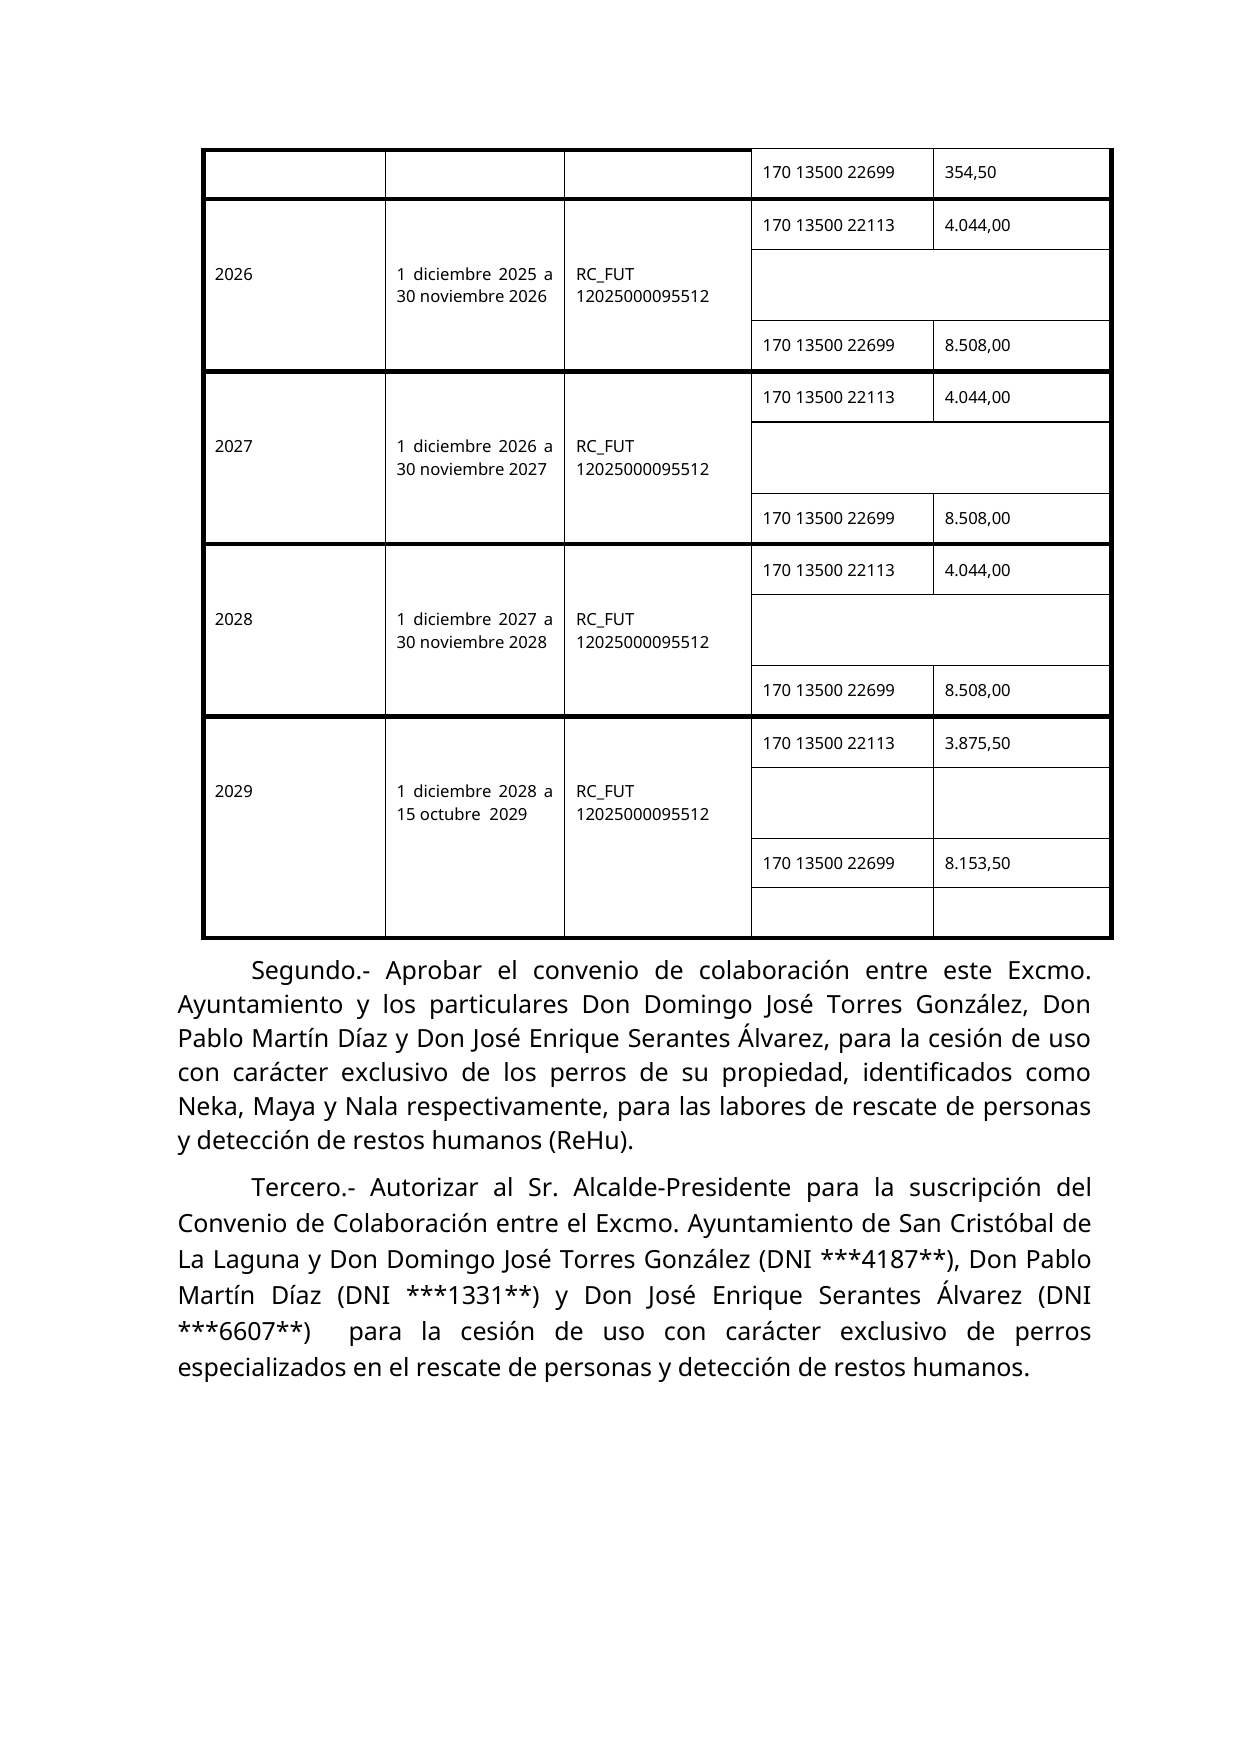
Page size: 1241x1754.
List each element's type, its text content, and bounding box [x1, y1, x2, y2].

table_cell [752, 768, 933, 838]
table_cell [565, 887, 751, 936]
table_cell [206, 152, 385, 196]
table_cell [565, 152, 751, 196]
table_cell [565, 320, 751, 369]
table_cell [206, 838, 385, 887]
table_cell [386, 838, 564, 887]
table_cell [206, 546, 385, 594]
table_cell [565, 665, 751, 714]
table_cell [386, 201, 564, 249]
table_cell RC_FUT 12025000095512 [565, 594, 751, 665]
table_cell 170 13500 22699 [752, 321, 933, 369]
table_cell [565, 201, 751, 249]
table_cell [934, 888, 1109, 936]
table_cell [934, 768, 1109, 838]
table_cell [565, 546, 751, 594]
table_cell [386, 374, 564, 421]
table_cell [565, 838, 751, 887]
table_cell 170 13500 22113 [752, 546, 933, 594]
table_cell 1 diciembre 2025 a 30 noviembre 2026 [386, 249, 564, 320]
table_cell [933, 423, 1109, 493]
table_cell [565, 374, 751, 421]
table_cell [933, 250, 1109, 320]
table_cell RC_FUT 12025000095512 [565, 249, 751, 320]
table_cell 4.044,00 [934, 374, 1109, 421]
table_cell [933, 595, 1109, 665]
table_cell [206, 887, 385, 936]
table_cell 4.044,00 [934, 546, 1109, 594]
table_cell 2026 [206, 249, 385, 320]
table_cell 170 13500 22699 [752, 494, 933, 542]
table_cell 2027 [206, 421, 385, 493]
table_cell 1 diciembre 2028 a 15 octubre 2029 [386, 767, 564, 838]
table_cell [752, 423, 933, 493]
table_cell 2028 [206, 594, 385, 665]
table_cell 170 13500 22113 [752, 374, 933, 421]
table_cell [206, 719, 385, 767]
table_cell [206, 320, 385, 369]
text Tercero.- Autorizar al Sr. Alcalde-Presidente para la suscripción del Convenio de Colaboración entre el Excmo. Ayuntamiento de San Cristóbal de La Laguna y Don Domingo José Torres González (DNI ***4187**), Don Pablo Martín Díaz (DNI ***1331**) y Don José Enrique Serantes Álvarez (DNI ***6607**) para la cesión de uso con carácter exclusivo de perros especializados en el rescate de personas y detección de restos humanos. [177, 1169, 1093, 1384]
table_cell 170 13500 22113 [752, 201, 933, 249]
table_cell 170 13500 22699 [752, 839, 933, 887]
table_cell [386, 320, 564, 369]
table_cell [386, 887, 564, 936]
table_cell [386, 665, 564, 714]
table_cell [386, 719, 564, 767]
table_cell [386, 493, 564, 542]
table_cell 8.508,00 [934, 494, 1109, 542]
table_cell 3.875,50 [934, 719, 1109, 767]
table_cell [752, 888, 933, 936]
table_cell 8.508,00 [934, 321, 1109, 369]
table_cell 354,50 [934, 149, 1109, 196]
table_cell 170 13500 22699 [752, 666, 933, 714]
table_cell 8.508,00 [934, 666, 1109, 714]
table_cell 1 diciembre 2027 a 30 noviembre 2028 [386, 594, 564, 665]
table_cell [206, 374, 385, 421]
table_cell 1 diciembre 2026 a 30 noviembre 2027 [386, 421, 564, 493]
table_cell [752, 250, 933, 320]
table_cell 4.044,00 [934, 201, 1109, 249]
table_cell [206, 201, 385, 249]
table_cell [565, 719, 751, 767]
table_cell RC_FUT 12025000095512 [565, 767, 751, 838]
table_cell RC_FUT 12025000095512 [565, 421, 751, 493]
table_cell 8.153,50 [934, 839, 1109, 887]
table_cell [206, 493, 385, 542]
table_cell 170 13500 22699 [752, 149, 933, 196]
table_cell [752, 595, 933, 665]
text Segundo.- Aprobar el convenio de colaboración entre este Excmo. Ayuntamiento y los particulares Don Domingo José Torres González, Don Pablo Martín Díaz y Don José Enrique Serantes Álvarez, para la cesión de uso con carácter exclusivo de los perros de su propiedad, identificados como Neka, Maya y Nala respectivamente, para las labores de rescate de personas y detección de restos humanos (ReHu). [177, 953, 1093, 1157]
table_cell 170 13500 22113 [752, 719, 933, 767]
table_cell [206, 665, 385, 714]
table_cell [386, 546, 564, 594]
table_cell 2029 [206, 767, 385, 838]
table_cell [565, 493, 751, 542]
table_cell [386, 152, 564, 196]
